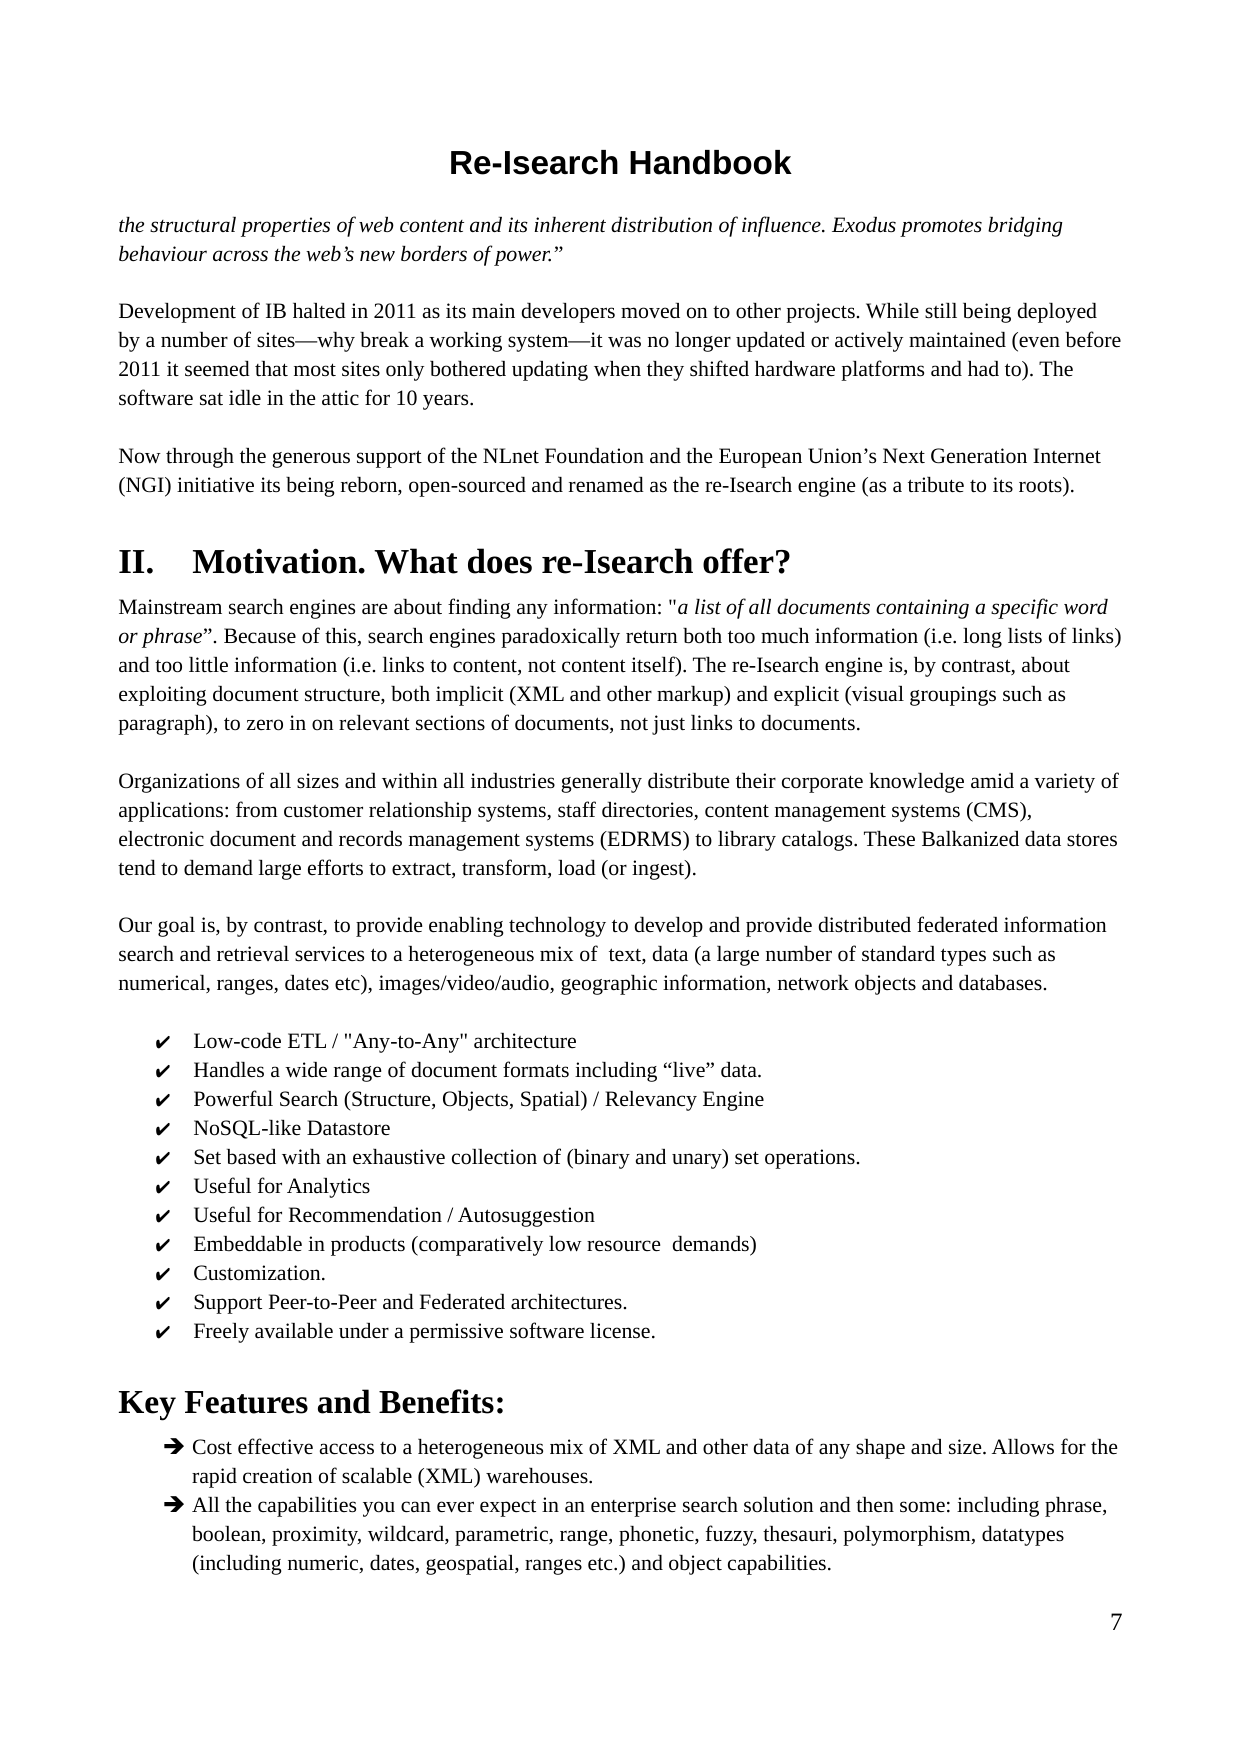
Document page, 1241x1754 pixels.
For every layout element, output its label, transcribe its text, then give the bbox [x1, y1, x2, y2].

list Freely available under a permissive software license. [156, 1318, 1122, 1343]
text the structural properties of web content and its inherent distribution of influence. Exodus promotes bridging behaviour across the web’s new borders of power.” [118, 212, 1122, 266]
text Our goal is, by contrast, to provide enabling technology to develop and provide distributed federated information search and retrieval services to a heterogeneous mix of text, data (a large number of standard types such as numerical, ranges, dates etc), images/video/audio, geographic information, network objects and databases. [118, 912, 1122, 996]
list Low-code ETL / "Any-to-Any" architecture [156, 1028, 1122, 1053]
list Support Peer-to-Peer and Federated architectures. [156, 1289, 1122, 1314]
list NoSQL-like Datastore [156, 1115, 1122, 1140]
list Handles a wide range of document formats including “live” data. [156, 1057, 1122, 1082]
text Mainstream search engines are about finding any information: "a list of all documents containing a specific word or phrase”. Because of this, search engines paradoxically return both too much information (i.e. long lists of links) and too little information (i.e. links to content, not content itself). The re-Isearch engine is, by contrast, about exploiting document structure, both implicit (XML and other markup) and explicit (visual groupings such as paragraph), to zero in on relevant sections of documents, not just links to documents. [118, 594, 1122, 735]
list Embeddable in products (comparatively low resource demands) [156, 1231, 1122, 1256]
text Development of IB halted in 2011 as its main developers moved on to other projects. While still being deployed by a number of sites—why break a working system—it was no longer updated or actively maintained (even before 2011 it seemed that most sites only bothered updating when they shifted hardware platforms and had to). The software sat idle in the attic for 10 years. [118, 298, 1122, 411]
subtitle Motivation. What does re-Isearch offer? [118, 541, 1122, 581]
list Cost effective access to a heterogeneous mix of XML and other data of any shape and size. Allows for the rapid creation of scalable (XML) warehouses. [162, 1434, 1122, 1488]
subtitle Key Features and Benefits: [118, 1383, 1122, 1421]
text Organizations of all sizes and within all industries generally distribute their corporate knowledge amid a variety of applications: from customer relationship systems, staff directories, content management systems (CMS), electronic document and records management systems (EDRMS) to library catalogs. These Balkanized data stores tend to demand large efforts to extract, transform, load (or ingest). [118, 768, 1122, 880]
text Now through the generous support of the NLnet Foundation and the European Union’s Next Generation Internet (NGI) initiative its being reborn, open-sourced and renamed as the re-Isearch engine (as a tribute to its roots). [118, 443, 1122, 497]
list All the capabilities you can ever expect in an enterprise search solution and then some: including phrase, boolean, proximity, wildcard, parametric, range, phonetic, fuzzy, thesauri, polymorphism, datatypes (including numeric, dates, geospatial, ranges etc.) and object capabilities. [162, 1492, 1122, 1575]
list Useful for Recommendation / Autosuggestion [156, 1202, 1122, 1227]
list Powerful Search (Structure, Objects, Spatial) / Relevancy Engine [156, 1086, 1122, 1111]
list Useful for Analytics [156, 1173, 1122, 1198]
list Customization. [156, 1260, 1122, 1285]
list Set based with an exhaustive collection of (binary and unary) set operations. [156, 1144, 1122, 1169]
